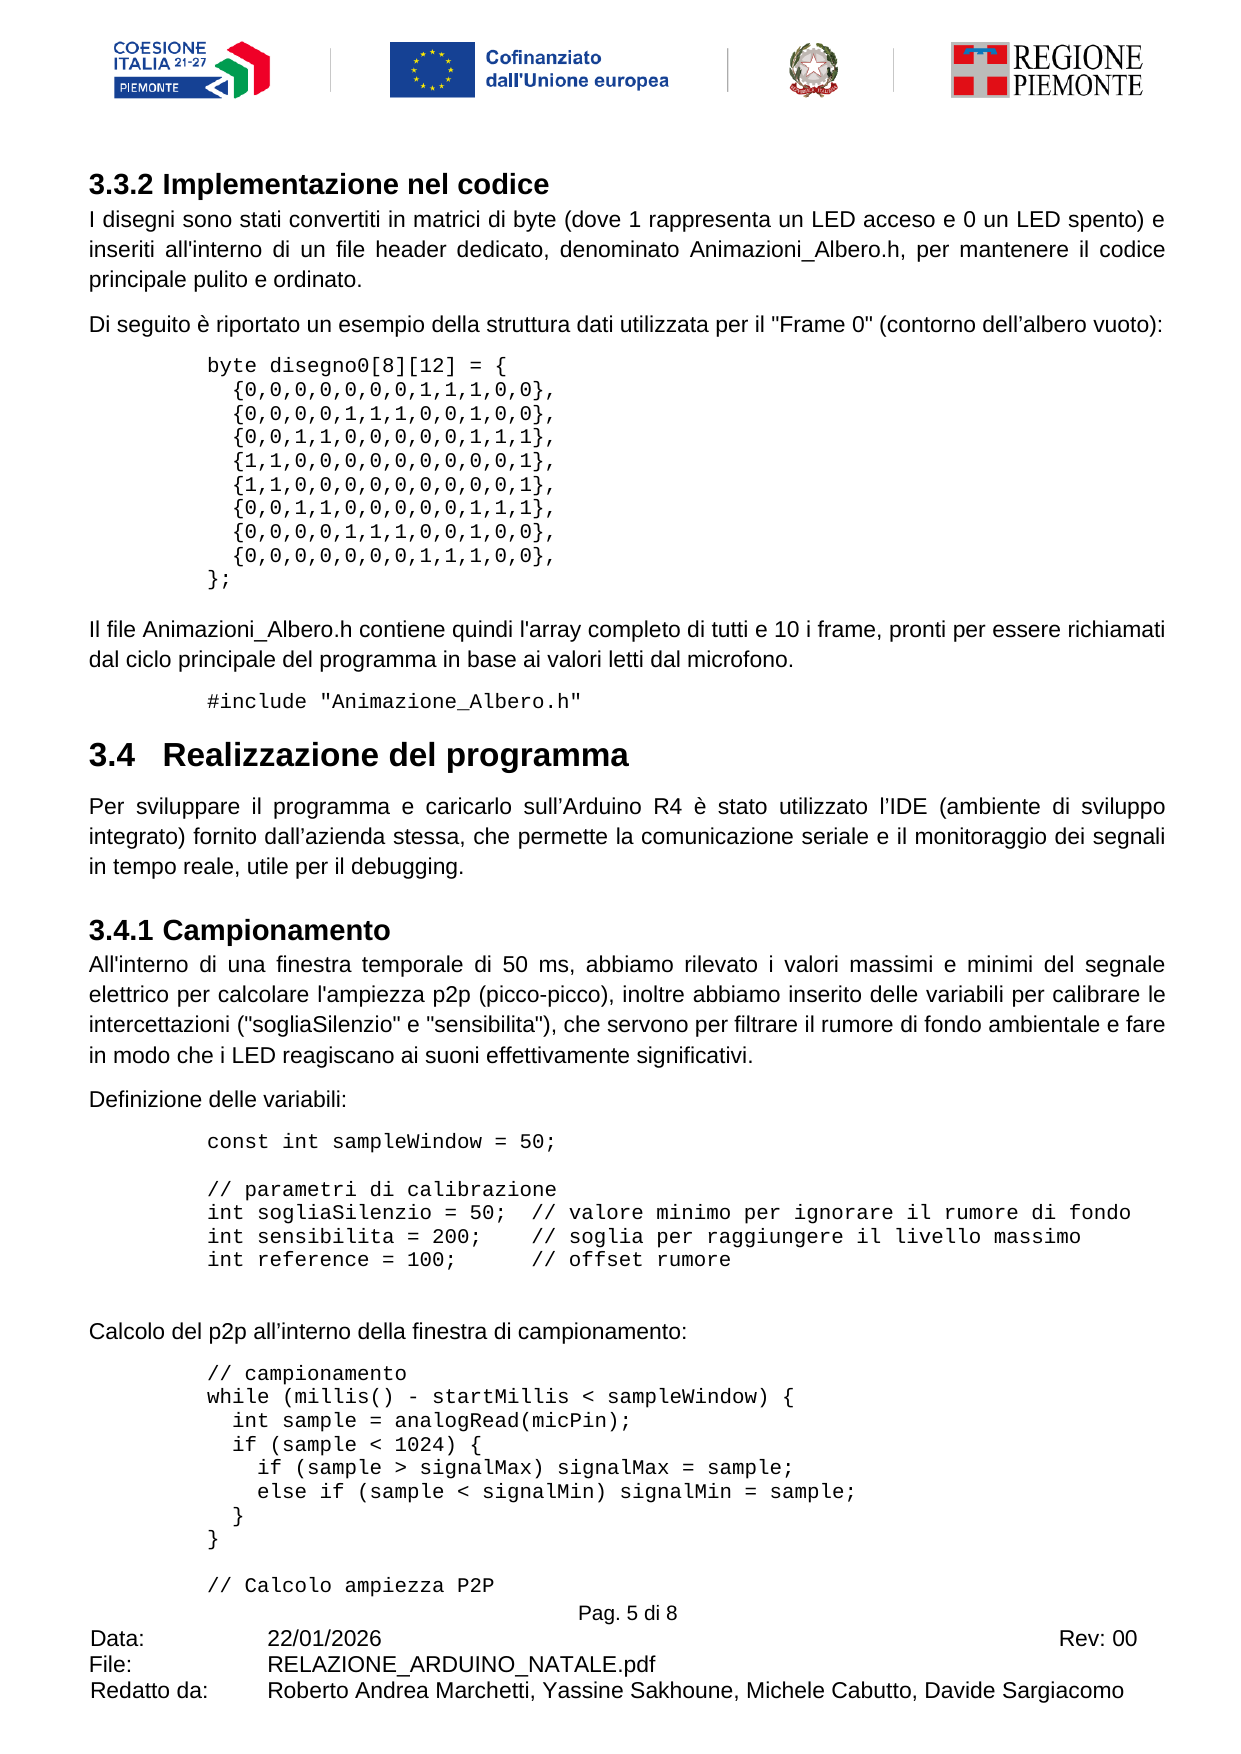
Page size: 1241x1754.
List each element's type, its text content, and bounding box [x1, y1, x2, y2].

text if (sample < 1024) { [89, 1434, 1167, 1457]
text } [89, 1504, 1167, 1528]
text {0,0,0,0,0,0,0,1,1,1,0,0}, [89, 545, 1167, 568]
text } [89, 1528, 1167, 1552]
text int sogliaSilenzio = 50; // valore minimo per ignorare il rumore di fondo [89, 1202, 1167, 1226]
text {0,0,0,0,0,0,0,1,1,1,0,0}, [89, 379, 1167, 403]
text const int sampleWindow = 50; [89, 1131, 1167, 1155]
text // parametri di calibrazione [89, 1178, 1167, 1202]
picture [108, 29, 1147, 119]
text // Calcolo ampiezza P2P [89, 1576, 1167, 1599]
text Il file Animazioni_Albero.h contiene quindi l'array completo di tutti e 10 i frame, pronti per essere richiamati dal ciclo principale del programma in base ai valori letti dal microfono. [89, 616, 1167, 672]
text {0,0,0,0,1,1,1,0,0,1,0,0}, [89, 521, 1167, 545]
text Calcolo del p2p all’interno della finestra di campionamento: [89, 1318, 1167, 1344]
text byte disegno0[8][12] = { [89, 356, 1167, 379]
text {0,0,1,1,0,0,0,0,0,1,1,1}, [89, 497, 1167, 521]
text {1,1,0,0,0,0,0,0,0,0,0,1}, [89, 474, 1167, 497]
text int reference = 100; // offset rumore [89, 1249, 1167, 1273]
text Di seguito è riportato un esempio della struttura dati utilizzata per il "Frame 0" (contorno dell’albero vuoto): [89, 311, 1167, 337]
text #include "Animazione_Albero.h" [89, 691, 1167, 714]
text Definizione delle variabili: [89, 1086, 1167, 1113]
text }; [89, 568, 1167, 592]
text int sensibilita = 200; // soglia per raggiungere il livello massimo [89, 1226, 1167, 1249]
subtitle Realizzazione del programma [89, 735, 1167, 773]
text I disegni sono stati convertiti in matrici di byte (dove 1 rappresenta un LED acceso e 0 un LED spento) e inseriti all'interno di un file header dedicato, denominato Animazioni_Albero.h, per mantenere il codice principale pulito e ordinato. [89, 206, 1167, 292]
subtitle Campionamento [89, 912, 1167, 946]
text {0,0,0,0,1,1,1,0,0,1,0,0}, [89, 403, 1167, 426]
text int sample = analogRead(micPin); [89, 1410, 1167, 1434]
text else if (sample < signalMin) signalMin = sample; [89, 1481, 1167, 1504]
text Per sviluppare il programma e caricarlo sull’Arduino R4 è stato utilizzato l’IDE (ambiente di sviluppo integrato) fornito dall’azienda stessa, che permette la comunicazione seriale e il monitoraggio dei segnali in tempo reale, utile per il debugging. [89, 793, 1167, 879]
subtitle Implementazione nel codice [89, 167, 1167, 201]
text // campionamento [89, 1363, 1167, 1386]
text All'interno di una finestra temporale di 50 ms, abbiamo rilevato i valori massimi e minimi del segnale elettrico per calcolare l'ampiezza p2p (picco-picco), inoltre abbiamo inserito delle variabili per calibrare le intercettazioni ("sogliaSilenzio" e "sensibilita"), che servono per filtrare il rumore di fondo ambientale e fare in modo che i LED reagiscano ai suoni effettivamente significativi. [89, 951, 1167, 1068]
text {0,0,1,1,0,0,0,0,0,1,1,1}, [89, 426, 1167, 450]
text while (millis() - startMillis < sampleWindow) { [89, 1386, 1167, 1410]
text {1,1,0,0,0,0,0,0,0,0,0,1}, [89, 450, 1167, 474]
text if (sample > signalMax) signalMax = sample; [89, 1457, 1167, 1481]
